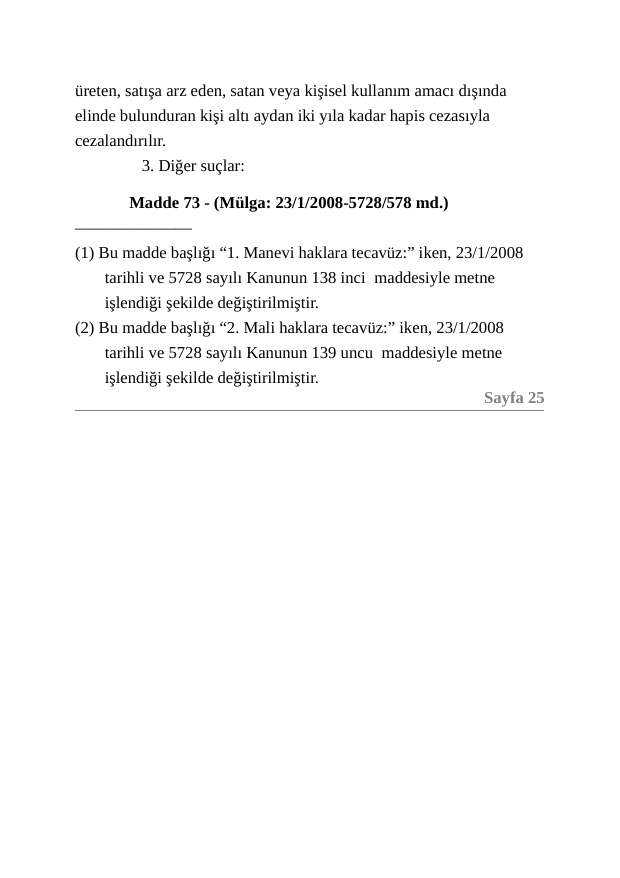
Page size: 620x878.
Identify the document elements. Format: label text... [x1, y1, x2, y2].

text –––––––––––––– [75, 212, 544, 237]
text Madde 73 - (Mülga: 23/1/2008-5728/578 md.) [75, 187, 544, 212]
text (2) Bu madde başlığı “2. Mali haklara tecavüz:” iken, 23/1/2008 tarihli ve 5728 sayılı Kanunun 139 uncu maddesiyle metne işlendiği şekilde değiştirilmiştir. [75, 312, 544, 387]
text Sayfa 25 [75, 387, 544, 410]
text (1) Bu madde başlığı “1. Manevi haklara tecavüz:” iken, 23/1/2008 tarihli ve 5728 sayılı Kanunun 138 inci maddesiyle metne işlendiği şekilde değiştirilmiştir. [75, 237, 544, 312]
text üreten, satışa arz eden, satan veya kişisel kullanım amacı dışında elinde bulunduran kişi altı aydan iki yıla kadar hapis cezasıyla cezalandırılır. [75, 75, 544, 150]
text 3. Diğer suçlar: [75, 150, 544, 175]
